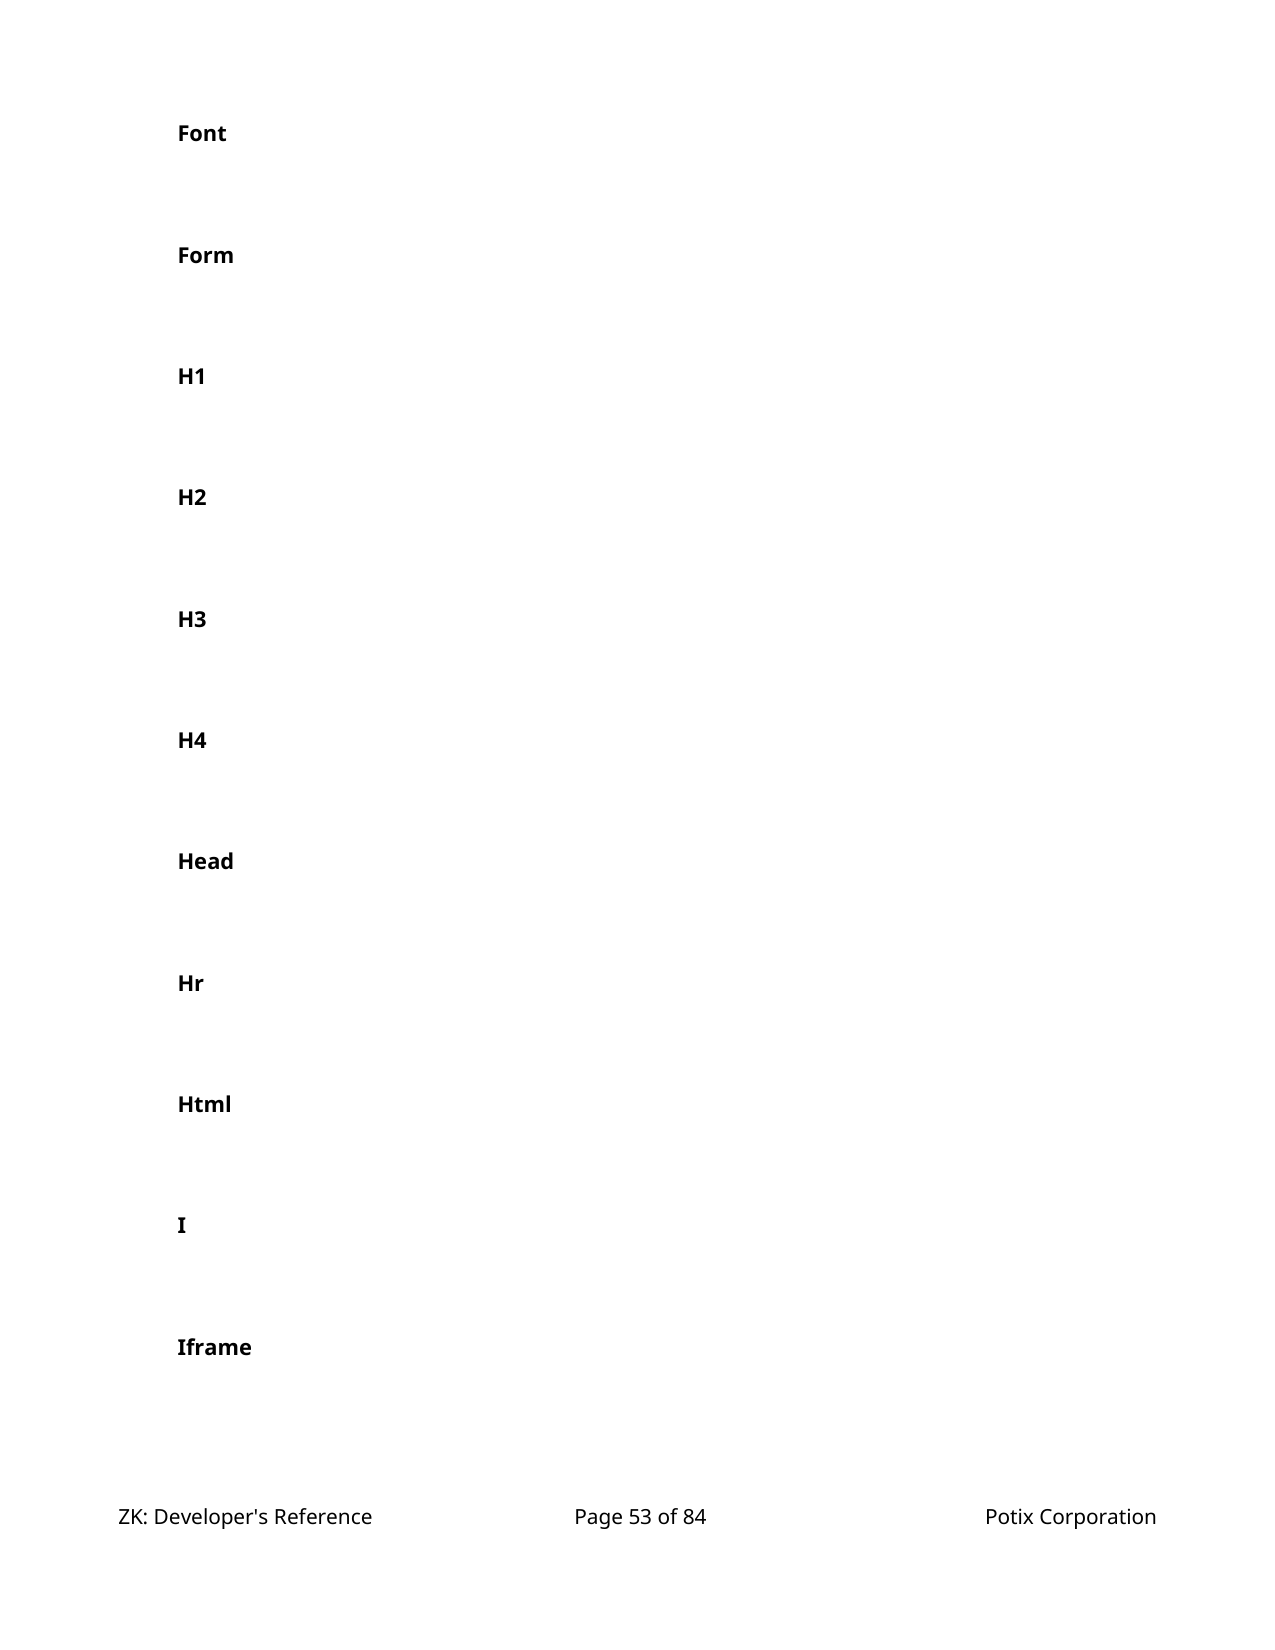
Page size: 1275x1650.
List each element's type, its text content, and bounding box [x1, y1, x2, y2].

subtitle Hr [177, 968, 1157, 998]
subtitle H3 [177, 603, 1157, 633]
subtitle H2 [177, 482, 1157, 512]
subtitle H4 [177, 725, 1157, 755]
subtitle Font [177, 118, 1157, 148]
subtitle Form [177, 239, 1157, 269]
subtitle Head [177, 846, 1157, 876]
subtitle H1 [177, 361, 1157, 391]
subtitle I [177, 1210, 1157, 1240]
subtitle Html [177, 1089, 1157, 1119]
subtitle Iframe [177, 1332, 1157, 1362]
